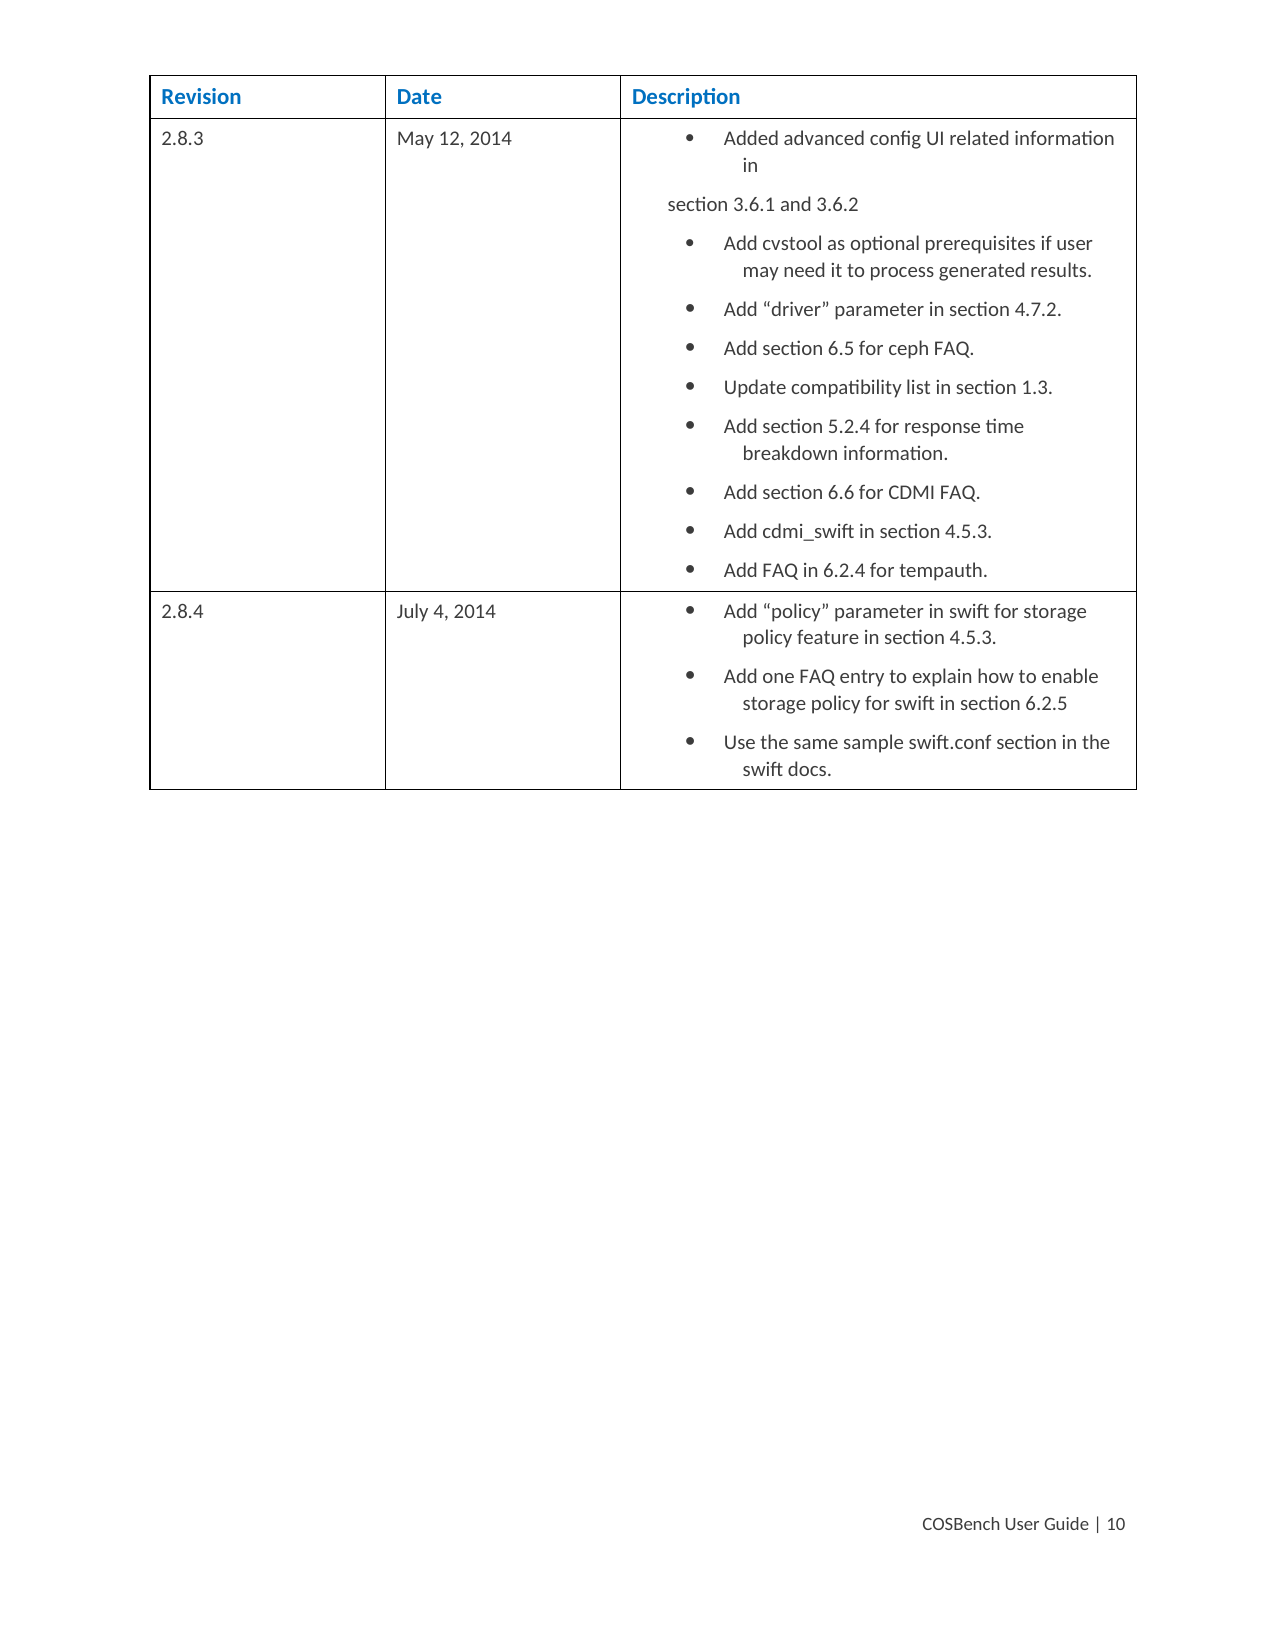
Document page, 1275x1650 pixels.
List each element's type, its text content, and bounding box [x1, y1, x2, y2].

table_header Revision [151, 76, 385, 118]
table_cell July 4, 2014 [386, 592, 620, 789]
table_header Date [386, 76, 620, 118]
table_cell Added advanced config UI related information in section 3.6.1 and 3.6.2 Add cvstool as optional prerequisites if user may need it to process generated results. Add “driver” parameter in section 4.7.2. Add section 6.5 for ceph FAQ. Update compatibility list in section 1.3. Add section 5.2.4 for response time breakdown information. Add section 6.6 for CDMI FAQ. Add cdmi_swift in section 4.5.3. Add FAQ in 6.2.4 for tempauth. [621, 119, 1136, 591]
table_cell 2.8.3 [151, 119, 385, 591]
table_cell May 12, 2014 [386, 119, 620, 591]
table_cell Add “policy” parameter in swift for storage policy feature in section 4.5.3. Add one FAQ entry to explain how to enable storage policy for swift in section 6.2.5 Use the same sample swift.conf section in the swift docs. [621, 592, 1136, 789]
table_cell 2.8.4 [151, 592, 385, 789]
table_header Description [621, 76, 1136, 118]
